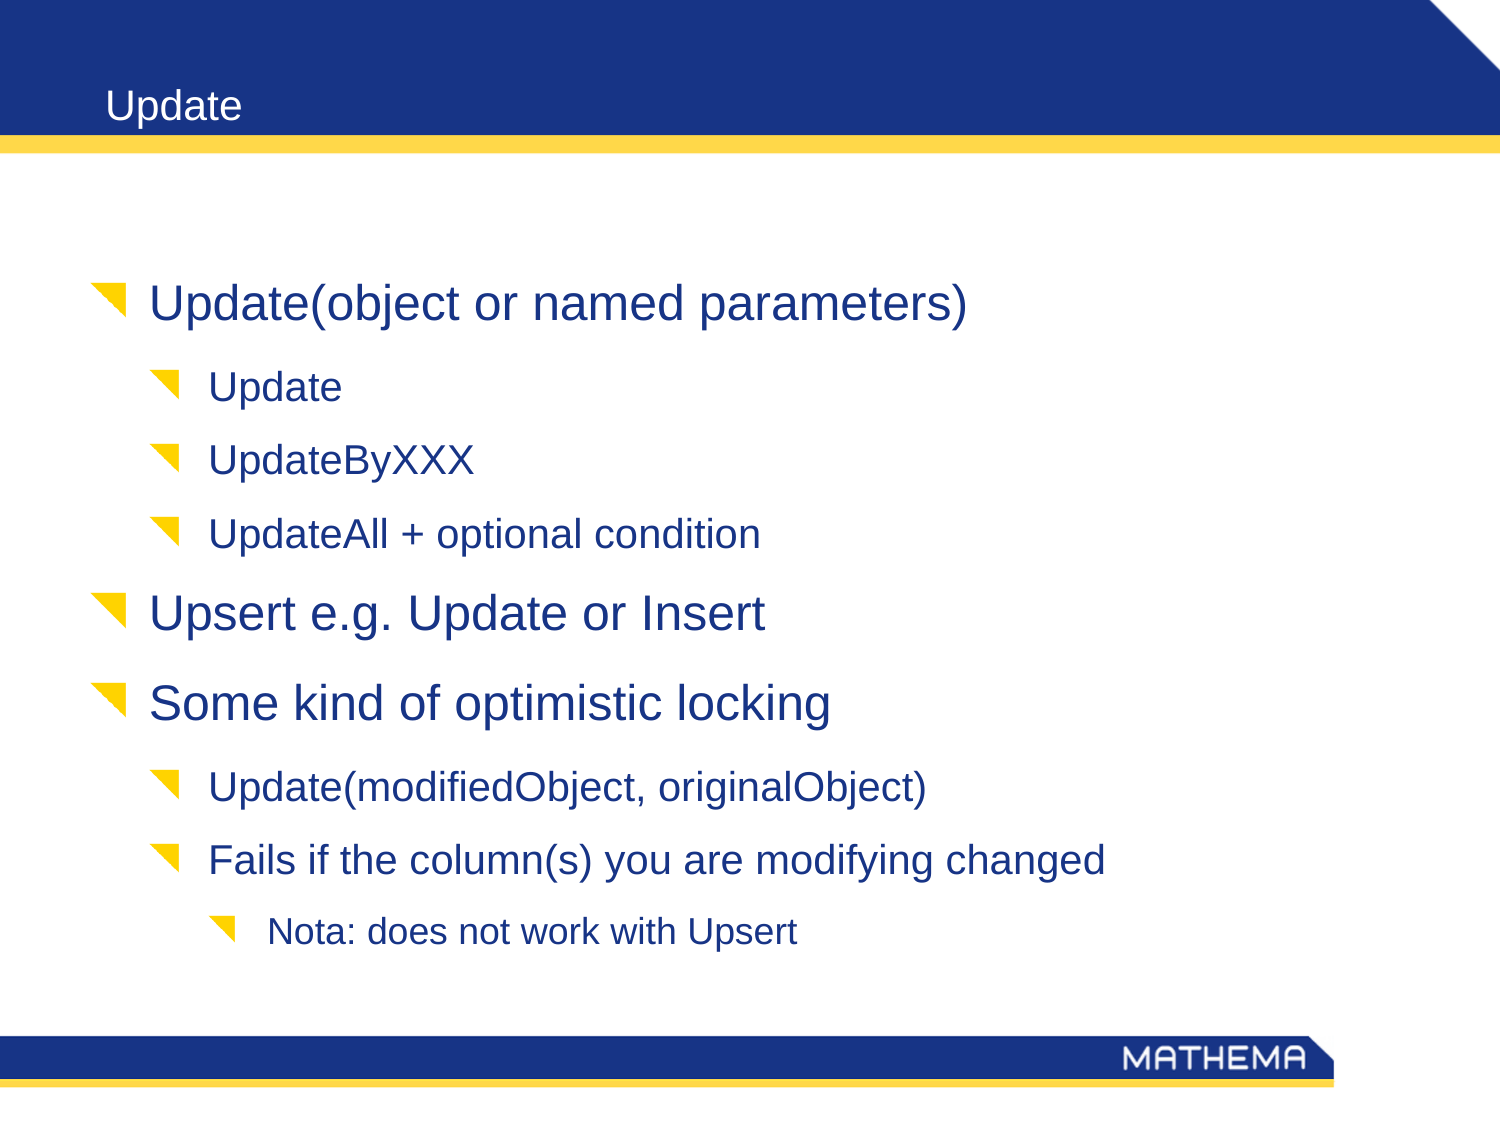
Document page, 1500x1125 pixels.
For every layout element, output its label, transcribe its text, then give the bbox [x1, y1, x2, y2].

list Update(object or named parameters) Update UpdateByXXX UpdateAll + optional condition Upsert e.g. Update or Insert Some kind of optimistic locking Update(modifiedObject, originalObject) Fails if the column(s) you are modifying changed Nota: does not work with Upsert [75, 262, 1426, 1046]
title Update [75, 9, 1426, 198]
picture [0, 0, 1500, 1125]
